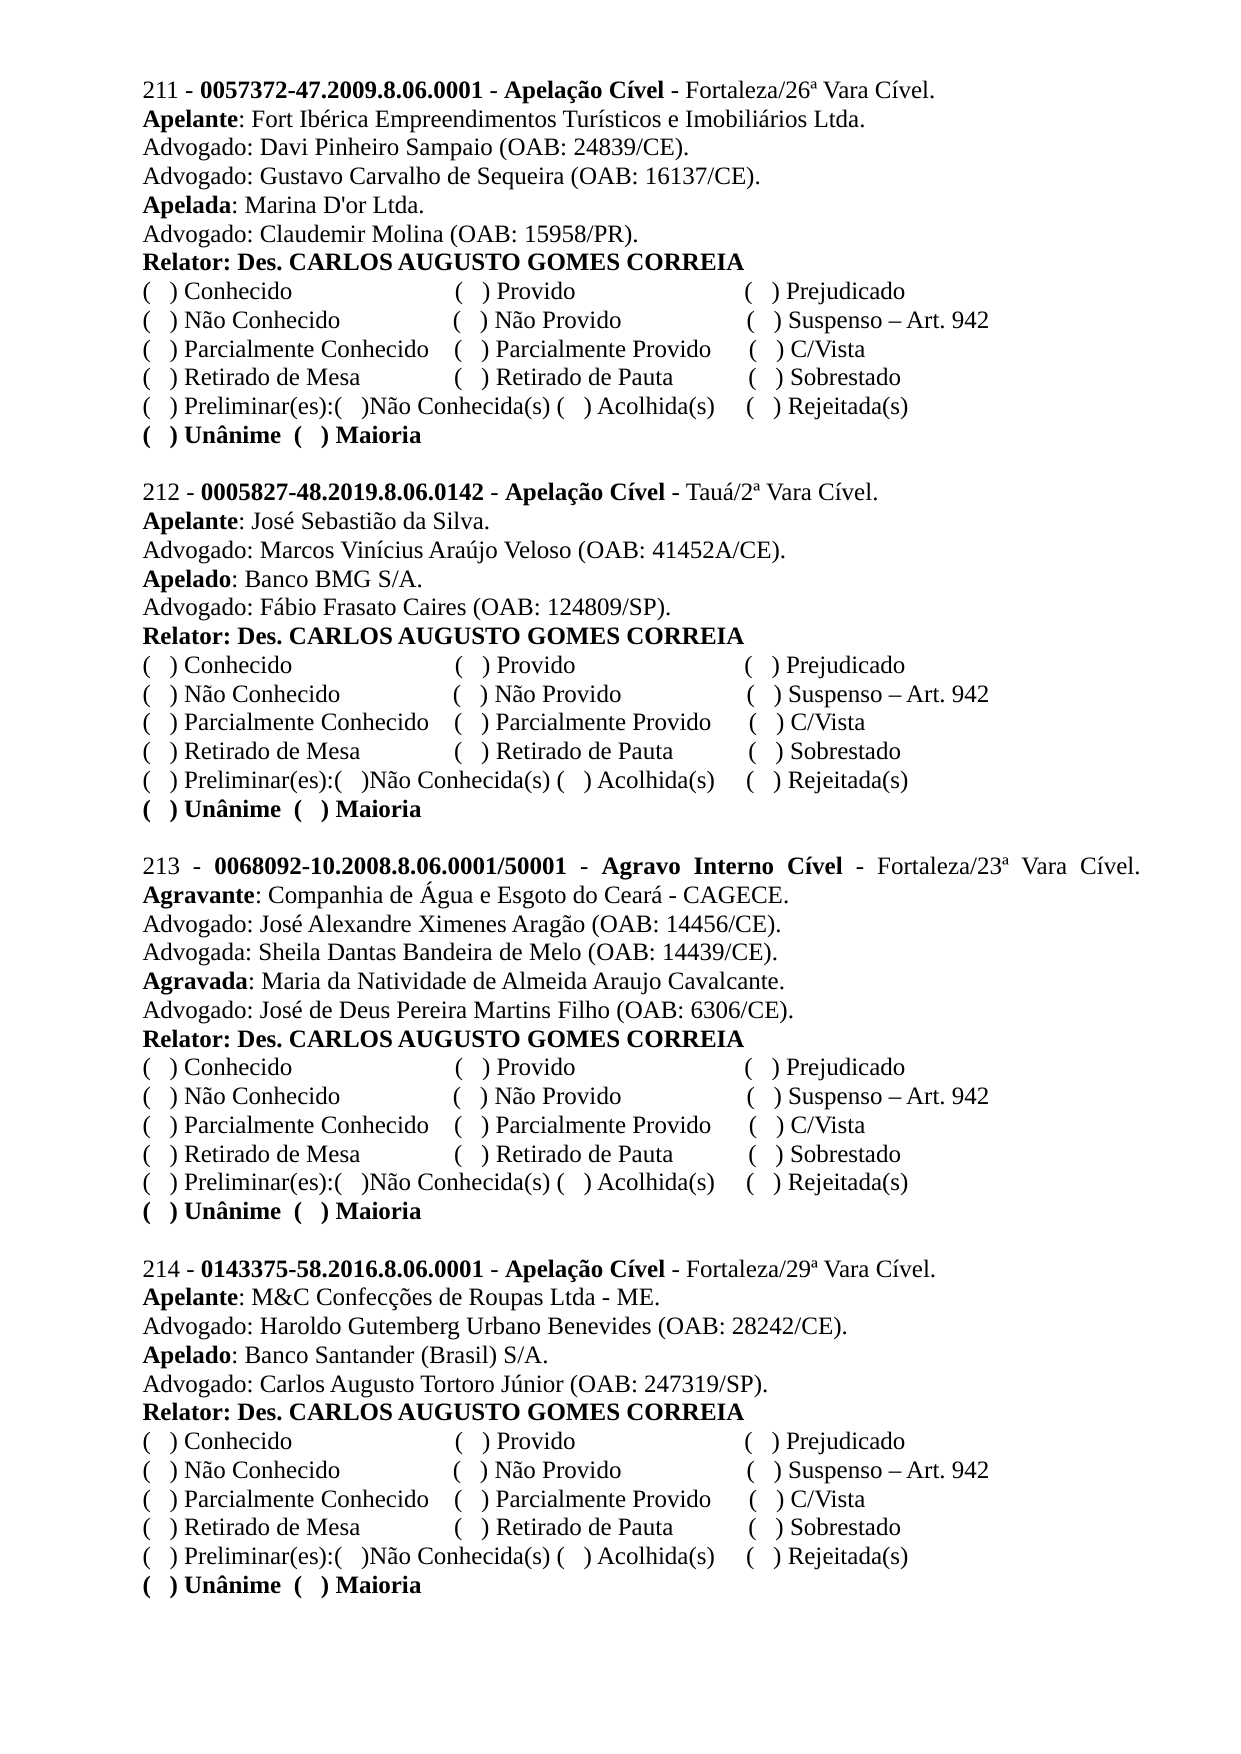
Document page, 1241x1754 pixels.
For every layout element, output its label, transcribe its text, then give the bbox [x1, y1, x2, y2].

text ( ) Conhecido ( ) Provido ( ) Prejudicado [142, 650, 1141, 679]
text ( ) Parcialmente Conhecido ( ) Parcialmente Provido ( ) C/Vista [142, 334, 1158, 362]
text ( ) Retirado de Mesa ( ) Retirado de Pauta ( ) Sobrestado [142, 1139, 1158, 1167]
text ( ) Retirado de Mesa ( ) Retirado de Pauta ( ) Sobrestado [142, 1512, 1158, 1541]
text Advogada: Sheila Dantas Bandeira de Melo (OAB: 14439/CE). [142, 937, 1141, 966]
text ( ) Unânime ( ) Maioria [142, 1570, 1158, 1599]
text 211 - 0057372-47.2009.8.06.0001 - Apelação Cível - Fortaleza/26ª Vara Cível. [142, 75, 1141, 104]
text Advogado: José Alexandre Ximenes Aragão (OAB: 14456/CE). [142, 909, 1141, 937]
text Relator: Des. CARLOS AUGUSTO GOMES CORREIA [142, 621, 1141, 650]
text Advogado: Marcos Vinícius Araújo Veloso (OAB: 41452A/CE). [142, 535, 1141, 564]
text Relator: Des. CARLOS AUGUSTO GOMES CORREIA [142, 1397, 1141, 1426]
text Advogado: José de Deus Pereira Martins Filho (OAB: 6306/CE). [142, 995, 1141, 1024]
text ( ) Não Conhecido ( ) Não Provido ( ) Suspenso – Art. 942 [142, 1081, 1158, 1110]
text ( ) Retirado de Mesa ( ) Retirado de Pauta ( ) Sobrestado [142, 362, 1158, 391]
text Relator: Des. CARLOS AUGUSTO GOMES CORREIA [142, 247, 1141, 276]
text ( ) Não Conhecido ( ) Não Provido ( ) Suspenso – Art. 942 [142, 305, 1158, 334]
text ( ) Retirado de Mesa ( ) Retirado de Pauta ( ) Sobrestado [142, 736, 1158, 765]
text ( ) Não Conhecido ( ) Não Provido ( ) Suspenso – Art. 942 [142, 1455, 1158, 1484]
text ( ) Preliminar(es):( )Não Conhecida(s) ( ) Acolhida(s) ( ) Rejeitada(s) [142, 391, 1158, 420]
text ( ) Unânime ( ) Maioria [142, 420, 1158, 449]
text ( ) Não Conhecido ( ) Não Provido ( ) Suspenso – Art. 942 [142, 679, 1158, 707]
text Apelada: Marina D'or Ltda. [142, 190, 1141, 219]
text Advogado: Claudemir Molina (OAB: 15958/PR). [142, 219, 1141, 247]
text ( ) Conhecido ( ) Provido ( ) Prejudicado [142, 1052, 1141, 1081]
text ( ) Unânime ( ) Maioria [142, 1196, 1158, 1225]
text Relator: Des. CARLOS AUGUSTO GOMES CORREIA [142, 1024, 1141, 1052]
text 213 - 0068092-10.2008.8.06.0001/50001 - Agravo Interno Cível - Fortaleza/23ª Vara Cível. Agravante: Companhia de Água e Esgoto do Ceará - CAGECE. [142, 851, 1141, 909]
text Advogado: Haroldo Gutemberg Urbano Benevides (OAB: 28242/CE). [142, 1311, 1141, 1340]
text Advogado: Davi Pinheiro Sampaio (OAB: 24839/CE). [142, 132, 1141, 161]
text ( ) Parcialmente Conhecido ( ) Parcialmente Provido ( ) C/Vista [142, 1110, 1158, 1139]
text ( ) Preliminar(es):( )Não Conhecida(s) ( ) Acolhida(s) ( ) Rejeitada(s) [142, 765, 1158, 794]
text Apelado: Banco BMG S/A. [142, 564, 1141, 592]
text Apelante: José Sebastião da Silva. [142, 506, 1141, 535]
text Agravada: Maria da Natividade de Almeida Araujo Cavalcante. [142, 966, 1141, 995]
text Apelante: M&C Confecções de Roupas Ltda - ME. [142, 1282, 1141, 1311]
text Advogado: Carlos Augusto Tortoro Júnior (OAB: 247319/SP). [142, 1369, 1141, 1397]
text Apelante: Fort Ibérica Empreendimentos Turísticos e Imobiliários Ltda. [142, 104, 1141, 132]
text ( ) Preliminar(es):( )Não Conhecida(s) ( ) Acolhida(s) ( ) Rejeitada(s) [142, 1541, 1158, 1570]
text ( ) Parcialmente Conhecido ( ) Parcialmente Provido ( ) C/Vista [142, 707, 1158, 736]
text 214 - 0143375-58.2016.8.06.0001 - Apelação Cível - Fortaleza/29ª Vara Cível. [142, 1254, 1141, 1282]
text Advogado: Gustavo Carvalho de Sequeira (OAB: 16137/CE). [142, 161, 1141, 190]
text Apelado: Banco Santander (Brasil) S/A. [142, 1340, 1141, 1369]
text ( ) Conhecido ( ) Provido ( ) Prejudicado [142, 1426, 1141, 1455]
text ( ) Conhecido ( ) Provido ( ) Prejudicado [142, 276, 1141, 305]
text ( ) Unânime ( ) Maioria [142, 794, 1158, 822]
text 212 - 0005827-48.2019.8.06.0142 - Apelação Cível - Tauá/2ª Vara Cível. [142, 477, 1141, 506]
text ( ) Parcialmente Conhecido ( ) Parcialmente Provido ( ) C/Vista [142, 1484, 1158, 1512]
text ( ) Preliminar(es):( )Não Conhecida(s) ( ) Acolhida(s) ( ) Rejeitada(s) [142, 1167, 1158, 1196]
text Advogado: Fábio Frasato Caires (OAB: 124809/SP). [142, 592, 1141, 621]
